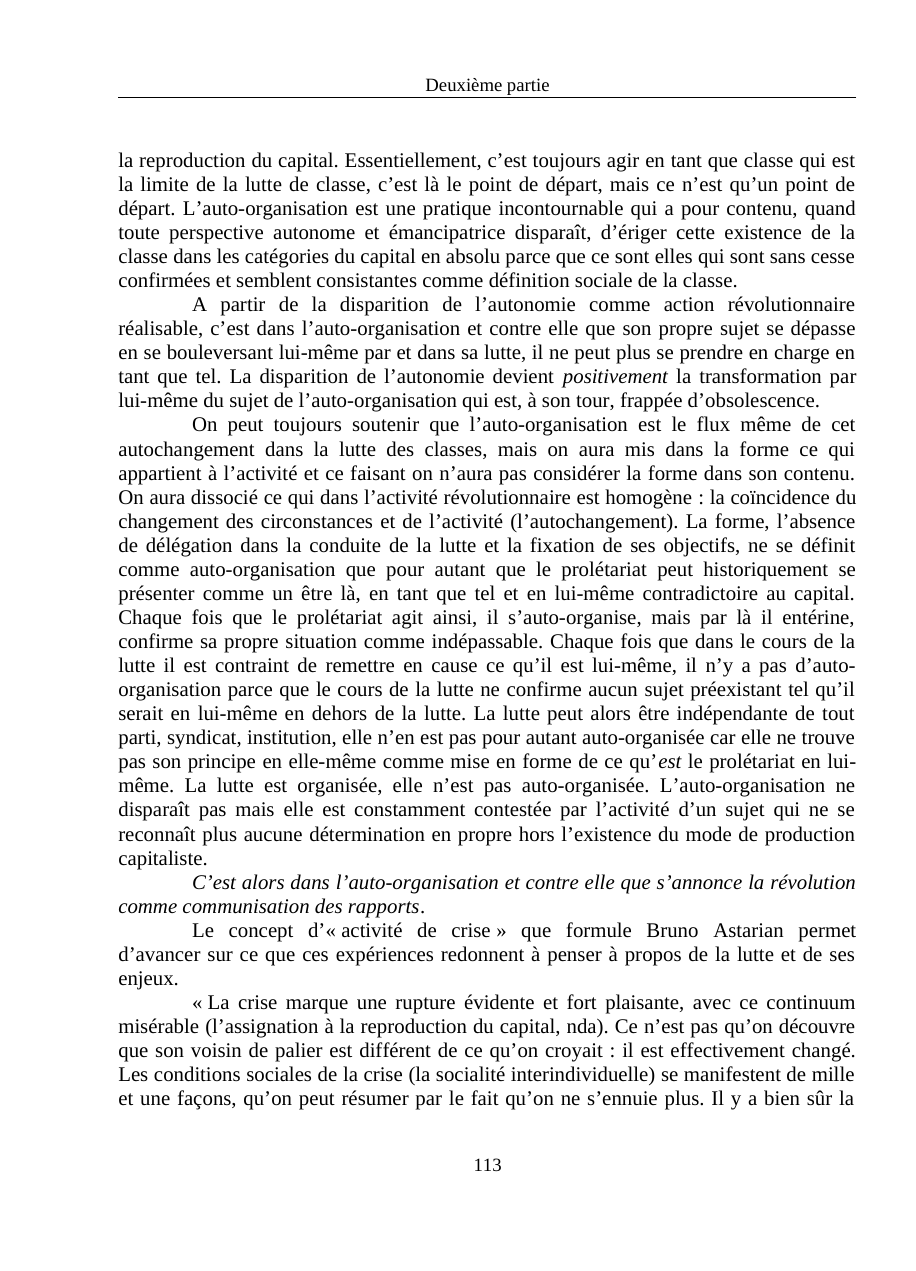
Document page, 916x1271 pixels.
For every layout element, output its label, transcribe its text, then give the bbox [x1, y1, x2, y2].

text A partir de la disparition de l’autonomie comme action révolutionnaire réalisable, c’est dans l’auto-organisation et contre elle que son propre sujet se dépasse en se bouleversant lui-même par et dans sa lutte, il ne peut plus se prendre en charge en tant que tel. La disparition de l’autonomie devient positivement la transformation par lui-même du sujet de l’auto-organisation qui est, à son tour, frappée d’obsolescence. [118, 292, 856, 412]
text C’est alors dans l’auto-organisation et contre elle que s’annonce la révolution comme communisation des rapports. [118, 869, 856, 918]
text « La crise marque une rupture évidente et fort plaisante, avec ce continuum misérable (l’assignation à la reproduction du capital, nda). Ce n’est pas qu’on découvre que son voisin de palier est différent de ce qu’on croyait : il est effectivement changé. Les conditions sociales de la crise (la socialité interindividuelle) se manifestent de mille et une façons, qu’on peut résumer par le fait qu’on ne s’ennuie plus. Il y a bien sûr la [118, 990, 856, 1110]
text Le concept d’« activité de crise » que formule Bruno Astarian permet d’avancer sur ce que ces expériences redonnent à penser à propos de la lutte et de ses enjeux. [118, 918, 856, 990]
text On peut toujours soutenir que l’auto-organisation est le flux même de cet autochangement dans la lutte des classes, mais on aura mis dans la forme ce qui appartient à l’activité et ce faisant on n’aura pas considérer la forme dans son contenu. On aura dissocié ce qui dans l’activité révolutionnaire est homogène : la coïncidence du changement des circonstances et de l’activité (l’autochangement). La forme, l’absence de délégation dans la conduite de la lutte et la fixation de ses objectifs, ne se définit comme auto-organisation que pour autant que le prolétariat peut historiquement se présenter comme un être là, en tant que tel et en lui-même contradictoire au capital. Chaque fois que le prolétariat agit ainsi, il s’auto-organise, mais par là il entérine, confirme sa propre situation comme indépassable. Chaque fois que dans le cours de la lutte il est contraint de remettre en cause ce qu’il est lui-même, il n’y a pas d’auto-organisation parce que le cours de la lutte ne confirme aucun sujet préexistant tel qu’il serait en lui-même en dehors de la lutte. La lutte peut alors être indépendante de tout parti, syndicat, institution, elle n’en est pas pour autant auto-organisée car elle ne trouve pas son principe en elle-même comme mise en forme de ce qu’est le prolétariat en lui-même. La lutte est organisée, elle n’est pas auto-organisée. L’auto-organisation ne disparaît pas mais elle est constamment contestée par l’activité d’un sujet qui ne se reconnaît plus aucune détermination en propre hors l’existence du mode de production capitaliste. [118, 412, 856, 869]
text la reproduction du capital. Essentiellement, c’est toujours agir en tant que classe qui est la limite de la lutte de classe, c’est là le point de départ, mais ce n’est qu’un point de départ. L’auto-organisation est une pratique incontournable qui a pour contenu, quand toute perspective autonome et émancipatrice disparaît, d’ériger cette existence de la classe dans les catégories du capital en absolu parce que ce sont elles qui sont sans cesse confirmées et semblent consistantes comme définition sociale de la classe. [118, 148, 856, 292]
